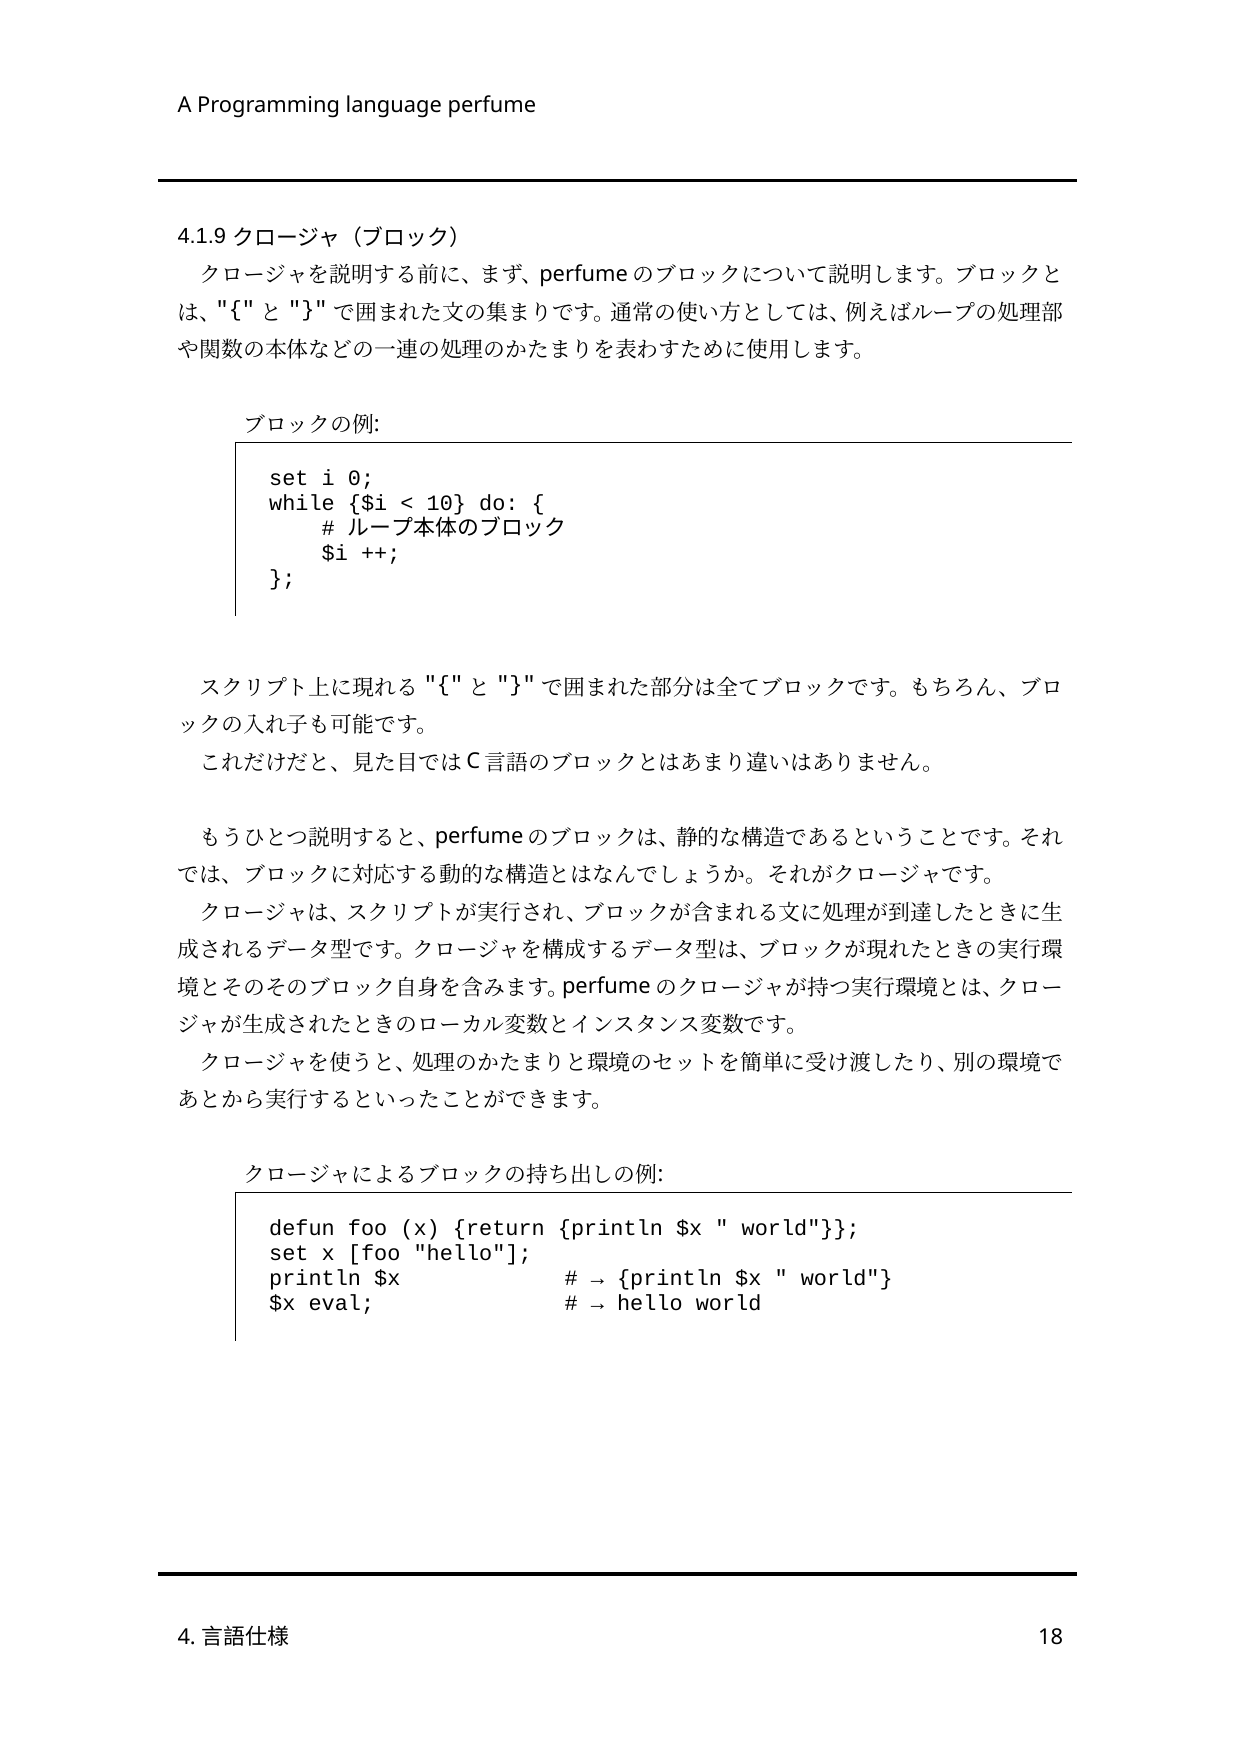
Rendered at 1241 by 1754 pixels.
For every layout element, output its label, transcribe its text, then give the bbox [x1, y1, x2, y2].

text スクリプト上に現れる "{" と "}" で囲まれた部分は全てブロックです。もちろん、ブロックの入れ子も可能です。 [177, 667, 1063, 742]
table_header set i 0; while {$i < 10} do: { # ループ本体のブロック $i ++; }; [236, 443, 1072, 616]
text クロージャを説明する前に、まず、perfumeのブロックについて説明します。ブロックとは、"{" と "}" で囲まれた文の集まりです。通常の使い方としては、例えばループの処理部や関数の本体などの一連の処理のかたまりを表わすために使用します。 [177, 254, 1063, 367]
text クロージャを使うと、処理のかたまりと環境のセットを簡単に受け渡したり、別の環境であとから実行するといったことができます。 [177, 1042, 1063, 1117]
text ブロックの例: [243, 404, 1063, 442]
text これだけだと、見た目ではC言語のブロックとはあまり違いはありません。 [177, 742, 1063, 779]
subtitle 4.1.9 クロージャ（ブロック） [177, 217, 1063, 254]
text クロージャによるブロックの持ち出しの例: [243, 1154, 1063, 1192]
text もうひとつ説明すると、perfumeのブロックは、静的な構造であるということです。それでは、ブロックに対応する動的な構造とはなんでしょうか。それがクロージャです。 [177, 817, 1063, 892]
table_header defun foo (x) {return {println $x " world"}}; set x [foo "hello"]; println $x # → {println $x " world"} $x eval; # → hello world [236, 1193, 1072, 1341]
text クロージャは、スクリプトが実行され、ブロックが含まれる文に処理が到達したときに生成されるデータ型です。クロージャを構成するデータ型は、ブロックが現れたときの実行環境とそのそのブロック自身を含みます。perfumeのクロージャが持つ実行環境とは、クロージャが生成されたときのローカル変数とインスタンス変数です。 [177, 892, 1063, 1042]
